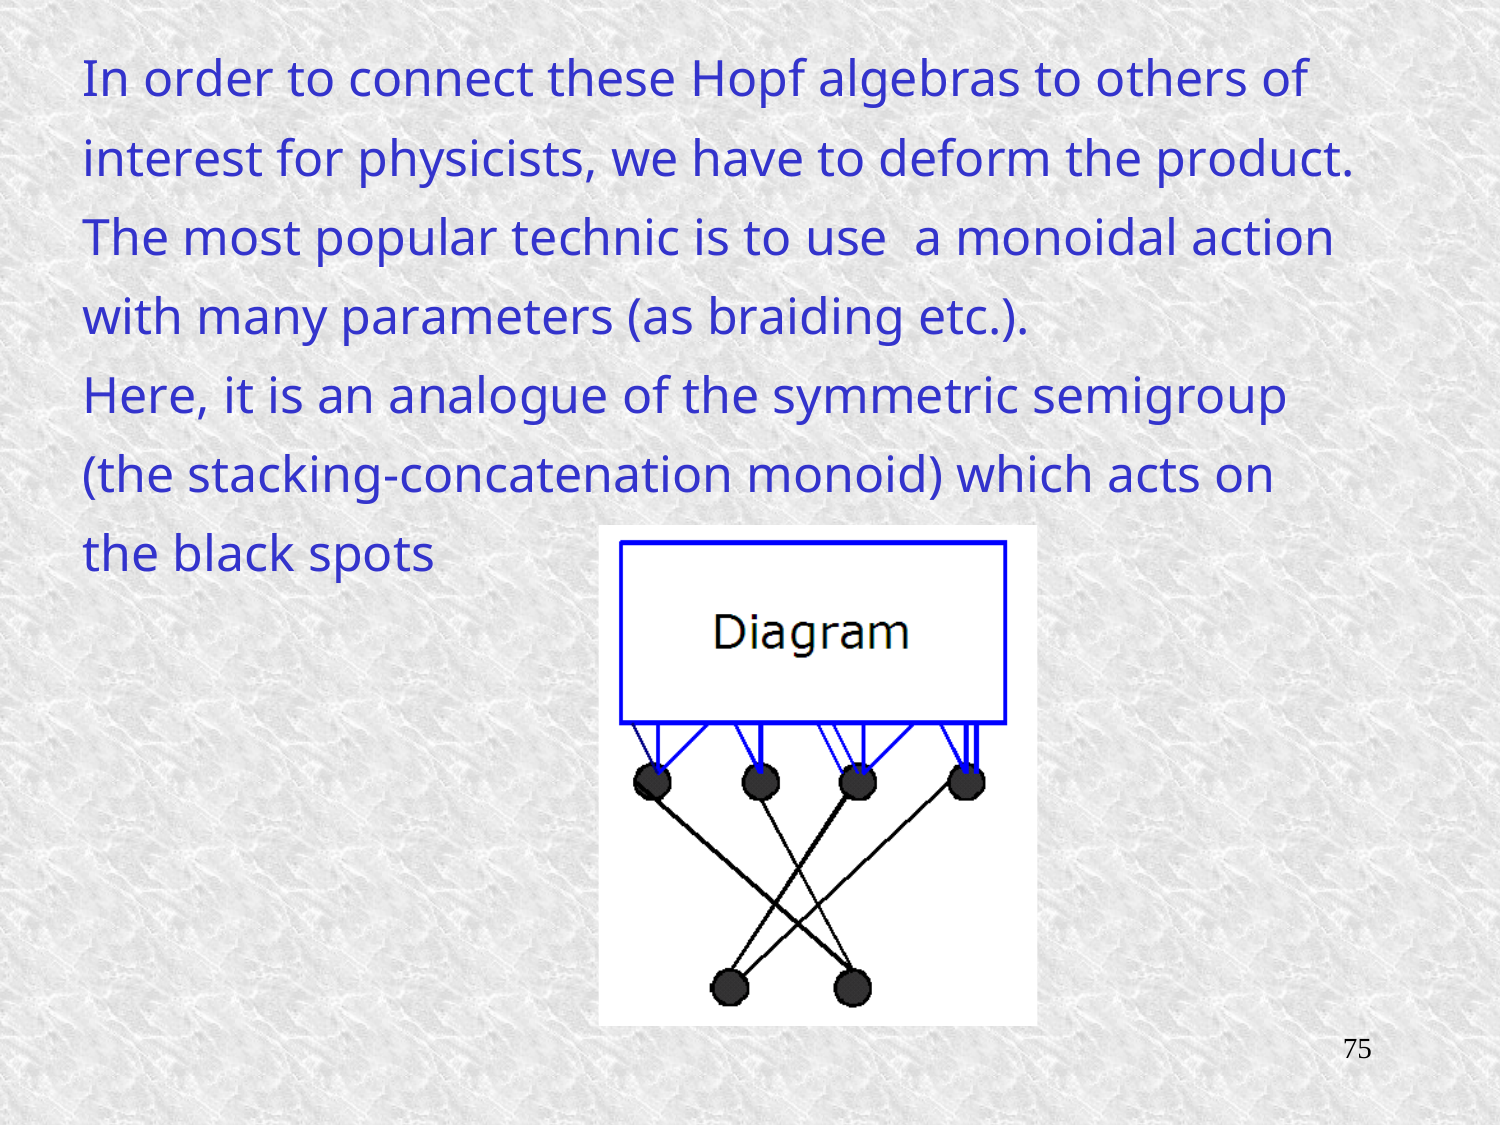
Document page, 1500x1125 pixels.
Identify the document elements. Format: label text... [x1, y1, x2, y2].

text_box In order to connect these Hopf algebras to others of interest for physicists, we have to deform the product. The most popular technic is to use a monoidal action with many parameters (as braiding etc.). Here, it is an analogue of the symmetric semigroup (the stacking-concatenation monoid) which acts on the black spots [67, 24, 1384, 595]
picture [0, 0, 1500, 1125]
